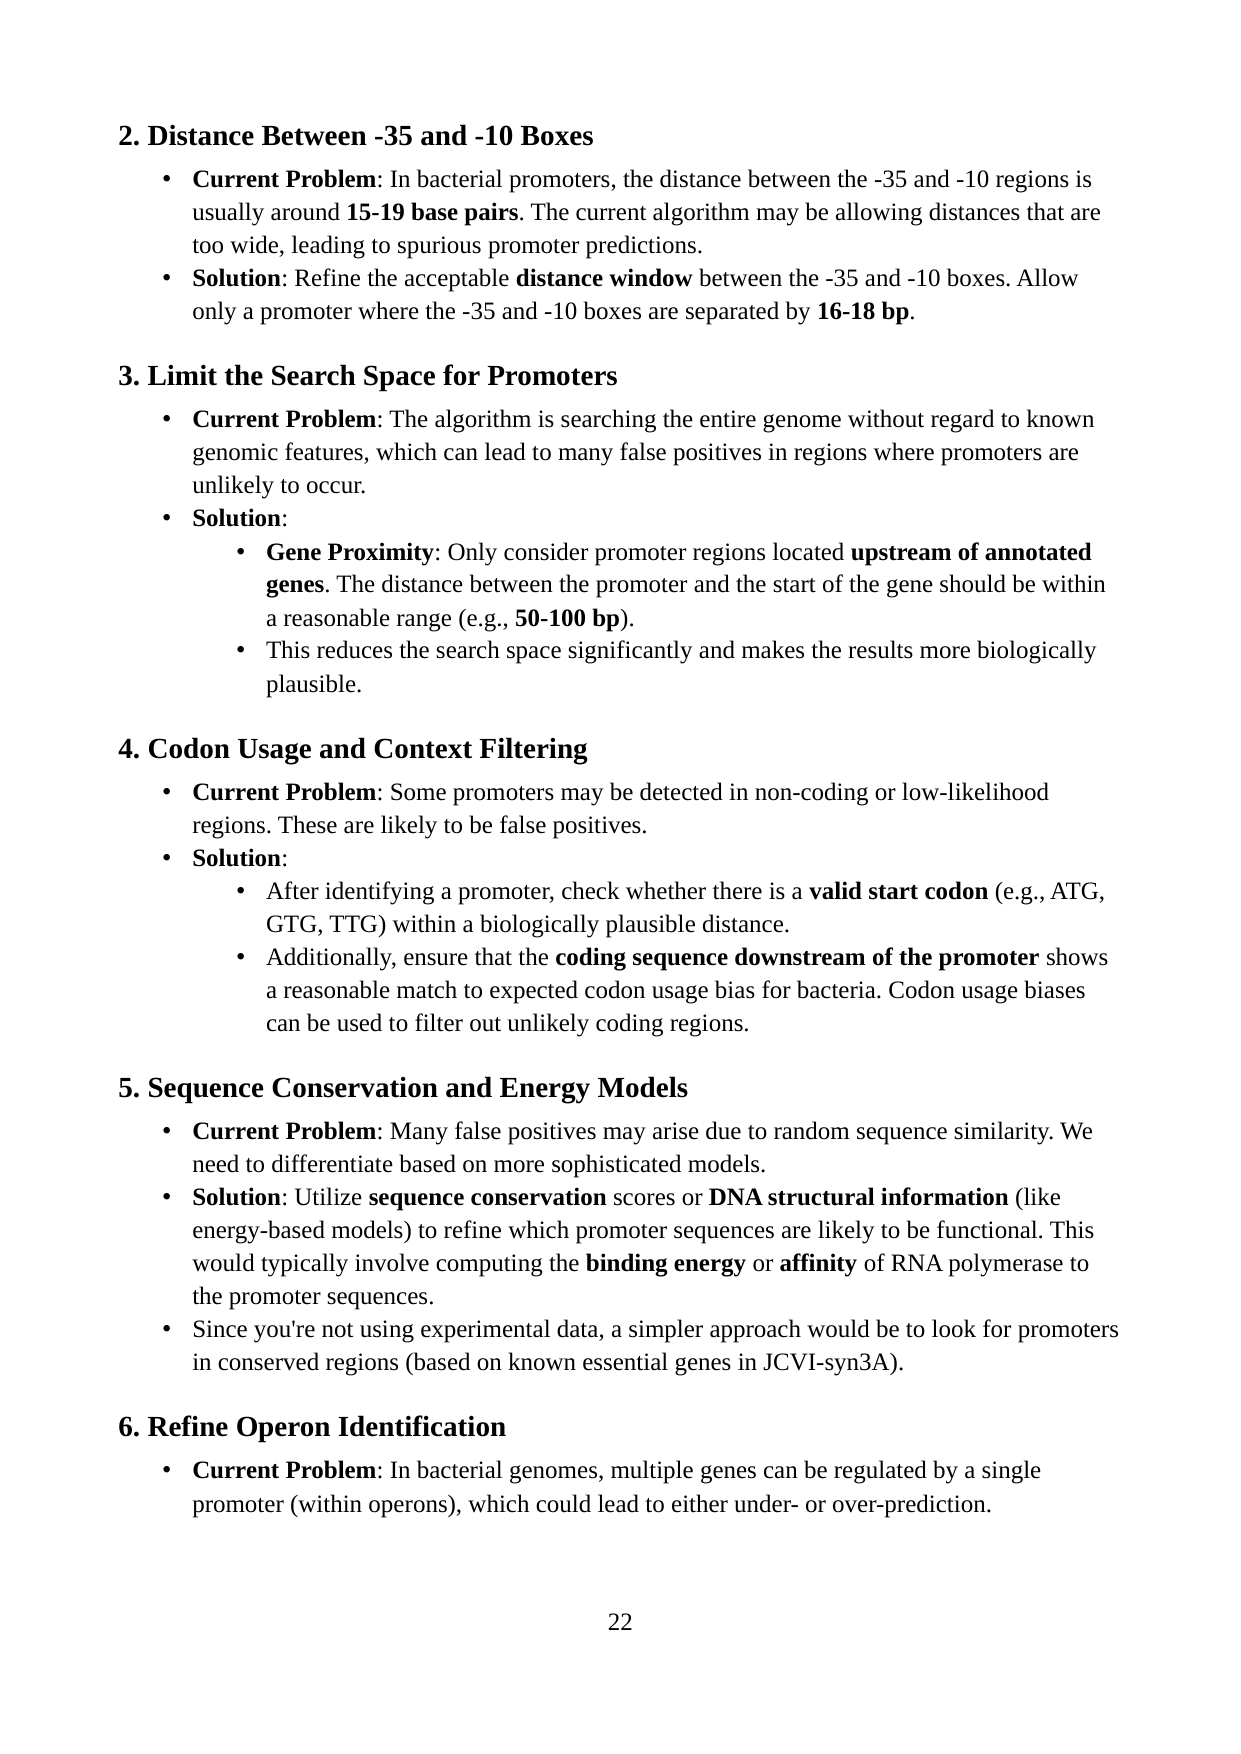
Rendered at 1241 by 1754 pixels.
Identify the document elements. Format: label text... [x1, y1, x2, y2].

list This reduces the search space significantly and makes the results more biologically plausible. [236, 636, 1122, 697]
list Current Problem: Some promoters may be detected in non-coding or low-likelihood regions. These are likely to be false positives. [162, 777, 1122, 839]
subtitle 6. Refine Operon Identification [118, 1409, 1122, 1443]
list Gene Proximity: Only consider promoter regions located upstream of annotated genes. The distance between the promoter and the start of the gene should be within a reasonable range (e.g., 50-100 bp). [236, 537, 1122, 631]
list After identifying a promoter, check whether there is a valid start codon (e.g., ATG, GTG, TTG) within a biologically plausible distance. [236, 876, 1122, 938]
list Solution: [162, 843, 1122, 872]
subtitle 3. Limit the Search Space for Promoters [118, 358, 1122, 392]
list Solution: Refine the acceptable distance window between the -35 and -10 boxes. Allow only a promoter where the -35 and -10 boxes are separated by 16-18 bp. [162, 263, 1122, 325]
list Solution: Utilize sequence conservation scores or DNA structural information (like energy-based models) to refine which promoter sequences are likely to be functional. This would typically involve computing the binding energy or affinity of RNA polymerase to the promoter sequences. [162, 1182, 1122, 1310]
subtitle 2. Distance Between -35 and -10 Boxes [118, 118, 1122, 152]
list Current Problem: Many false positives may arise due to random sequence similarity. We need to differentiate based on more sophisticated models. [162, 1116, 1122, 1178]
list Current Problem: The algorithm is searching the entire genome without regard to known genomic features, which can lead to many false positives in regions where promoters are unlikely to occur. [162, 404, 1122, 499]
subtitle 5. Sequence Conservation and Energy Models [118, 1070, 1122, 1104]
list Current Problem: In bacterial promoters, the distance between the -35 and -10 regions is usually around 15-19 base pairs. The current algorithm may be allowing distances that are too wide, leading to spurious promoter predictions. [162, 164, 1122, 259]
list Solution: [162, 503, 1122, 532]
list Current Problem: In bacterial genomes, multiple genes can be regulated by a single promoter (within operons), which could lead to either under- or over-prediction. [162, 1456, 1122, 1517]
list Since you're not using experimental data, a simpler approach would be to look for promoters in conserved regions (based on known essential genes in JCVI-syn3A). [162, 1314, 1122, 1376]
list Additionally, ensure that the coding sequence downstream of the promoter shows a reasonable match to expected codon usage bias for bacteria. Codon usage biases can be used to filter out unlikely coding regions. [236, 942, 1122, 1037]
subtitle 4. Codon Usage and Context Filtering [118, 731, 1122, 764]
